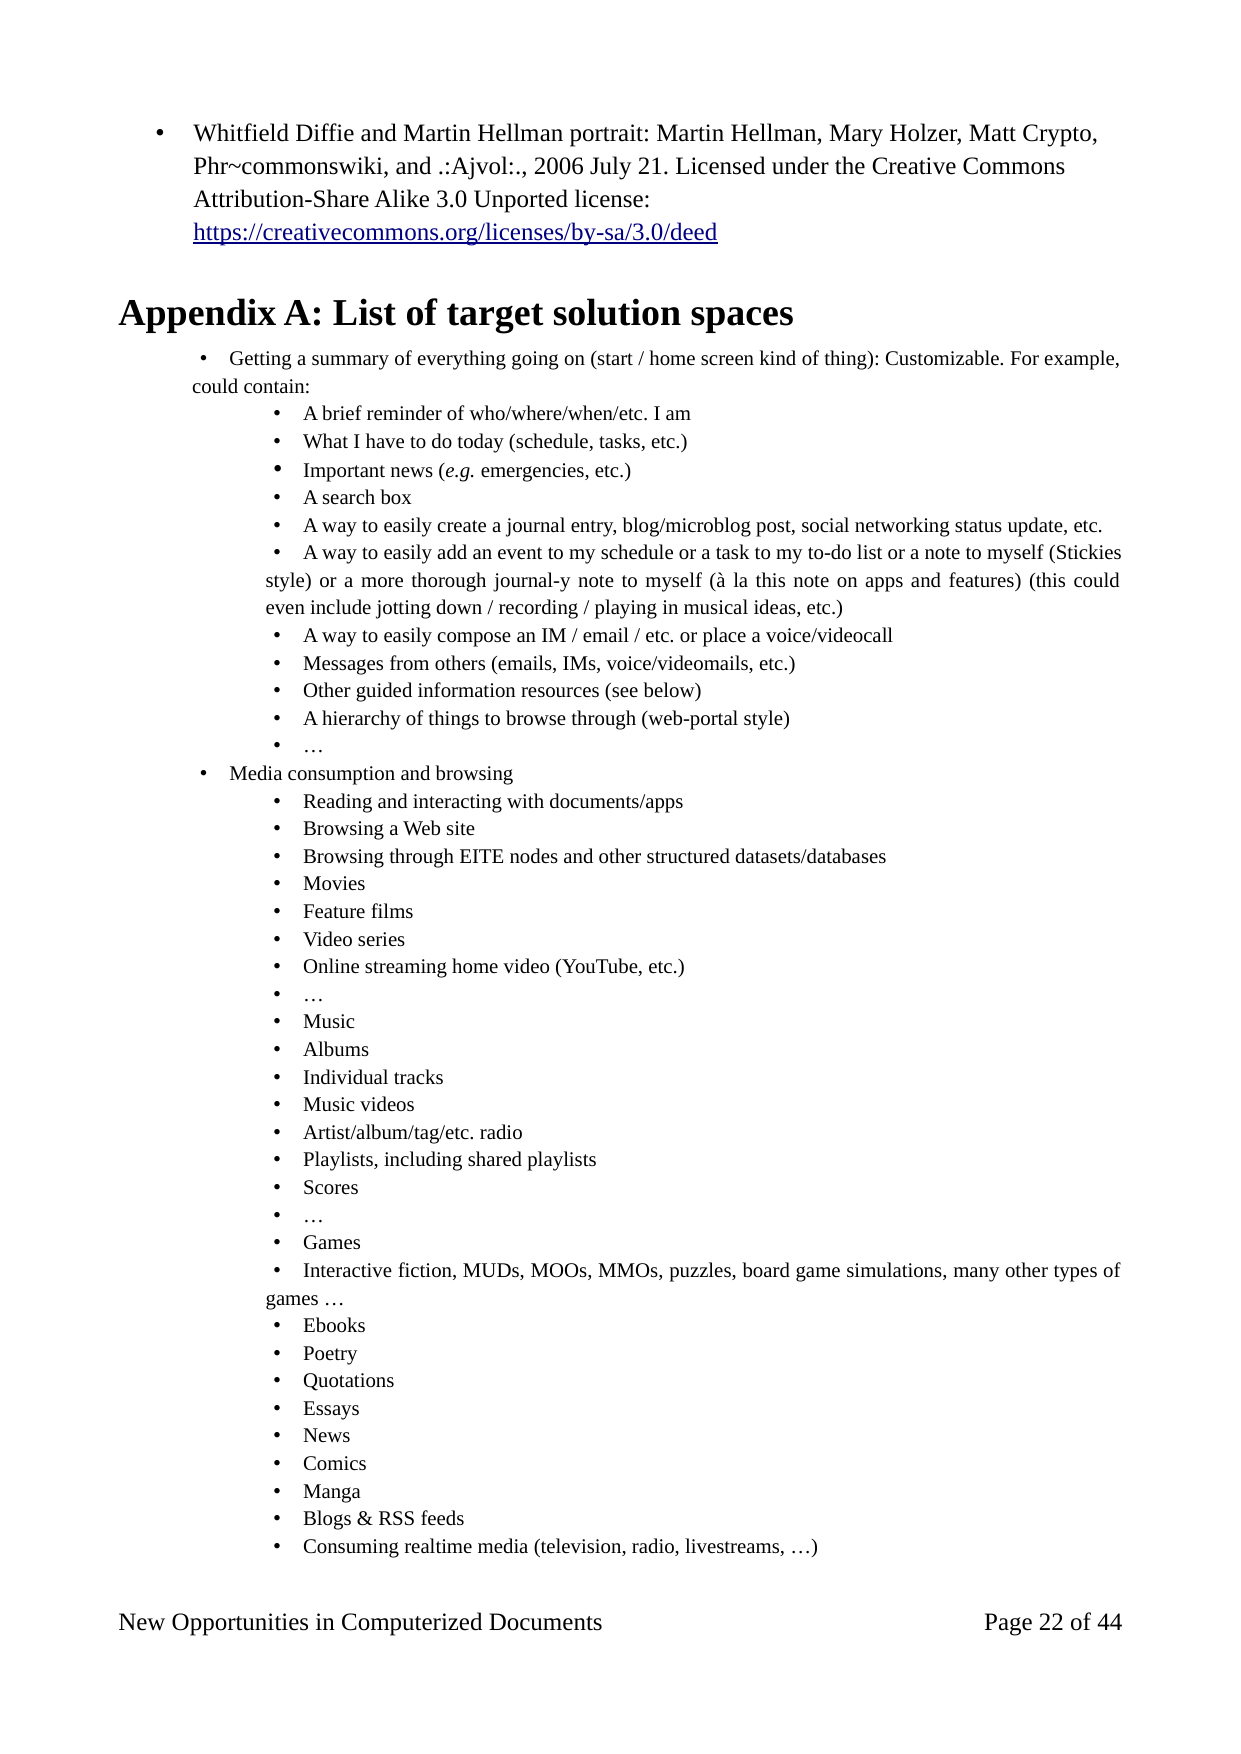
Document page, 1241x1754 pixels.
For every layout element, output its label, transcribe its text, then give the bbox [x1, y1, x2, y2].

list Ebooks [236, 1313, 1122, 1337]
list Games [236, 1230, 1122, 1254]
list News [236, 1423, 1122, 1447]
list Music videos [236, 1092, 1122, 1116]
list Artist/album/tag/etc. radio [236, 1120, 1122, 1144]
list A way to easily compose an IM / email / etc. or place a voice/videocall [236, 623, 1122, 647]
list A way to easily create a journal entry, blog/microblog post, social networking status update, etc. [236, 512, 1122, 537]
list … [236, 1203, 1122, 1227]
list Poetry [236, 1341, 1122, 1365]
list Media consumption and browsing [162, 761, 1122, 785]
list … [236, 982, 1122, 1006]
list Quotations [236, 1368, 1122, 1392]
subtitle Appendix A: List of target solution spaces [118, 290, 1122, 333]
list Individual tracks [236, 1064, 1122, 1089]
list Essays [236, 1396, 1122, 1420]
list Albums [236, 1037, 1122, 1061]
list Scores [236, 1175, 1122, 1199]
list Comics [236, 1451, 1122, 1475]
list Blogs & RSS feeds [236, 1506, 1122, 1530]
list Important news (e.g. emergencies, etc.) [236, 456, 1122, 481]
list Whitfield Diffie and Martin Hellman portrait: Martin Hellman, Mary Holzer, Matt Crypto, Phr~commonswiki, and .:Ajvol:., 2006 July 21. Licensed under the Creative Commons Attribution-Share Alike 3.0 Unported license: https://creativecommons.org/licenses/by-sa/3.0/deed [156, 118, 1122, 246]
list Music [236, 1009, 1122, 1033]
list What I have to do today (schedule, tasks, etc.) [236, 429, 1122, 453]
list A brief reminder of who/where/when/etc. I am [236, 401, 1122, 425]
list Other guided information resources (see below) [236, 678, 1122, 702]
list A way to easily add an event to my schedule or a task to my to-do list or a note to myself (Stickies style) or a more thorough journal-y note to myself (à la this note on apps and features) (this could even include jotting down / recording / playing in musical ideas, etc.) [236, 540, 1122, 619]
list Interactive fiction, MUDs, MOOs, MMOs, puzzles, board game simulations, many other types of games … [236, 1258, 1122, 1309]
list A search box [236, 485, 1122, 509]
list Consuming realtime media (television, radio, livestreams, …) [236, 1534, 1122, 1558]
list Movies [236, 871, 1122, 895]
list A hierarchy of things to browse through (web-portal style) [236, 706, 1122, 730]
list Getting a summary of everything going on (start / home screen kind of thing): Customizable. For example, could contain: [162, 346, 1122, 398]
list Manga [236, 1479, 1122, 1503]
list Online streaming home video (YouTube, etc.) [236, 954, 1122, 978]
list Messages from others (emails, IMs, voice/videomails, etc.) [236, 651, 1122, 674]
list … [236, 733, 1122, 757]
list Video series [236, 927, 1122, 951]
list Reading and interacting with documents/apps [236, 788, 1122, 813]
list Feature films [236, 899, 1122, 923]
list Browsing through EITE nodes and other structured datasets/databases [236, 844, 1122, 868]
list Playlists, including shared playlists [236, 1147, 1122, 1171]
list Browsing a Web site [236, 816, 1122, 840]
